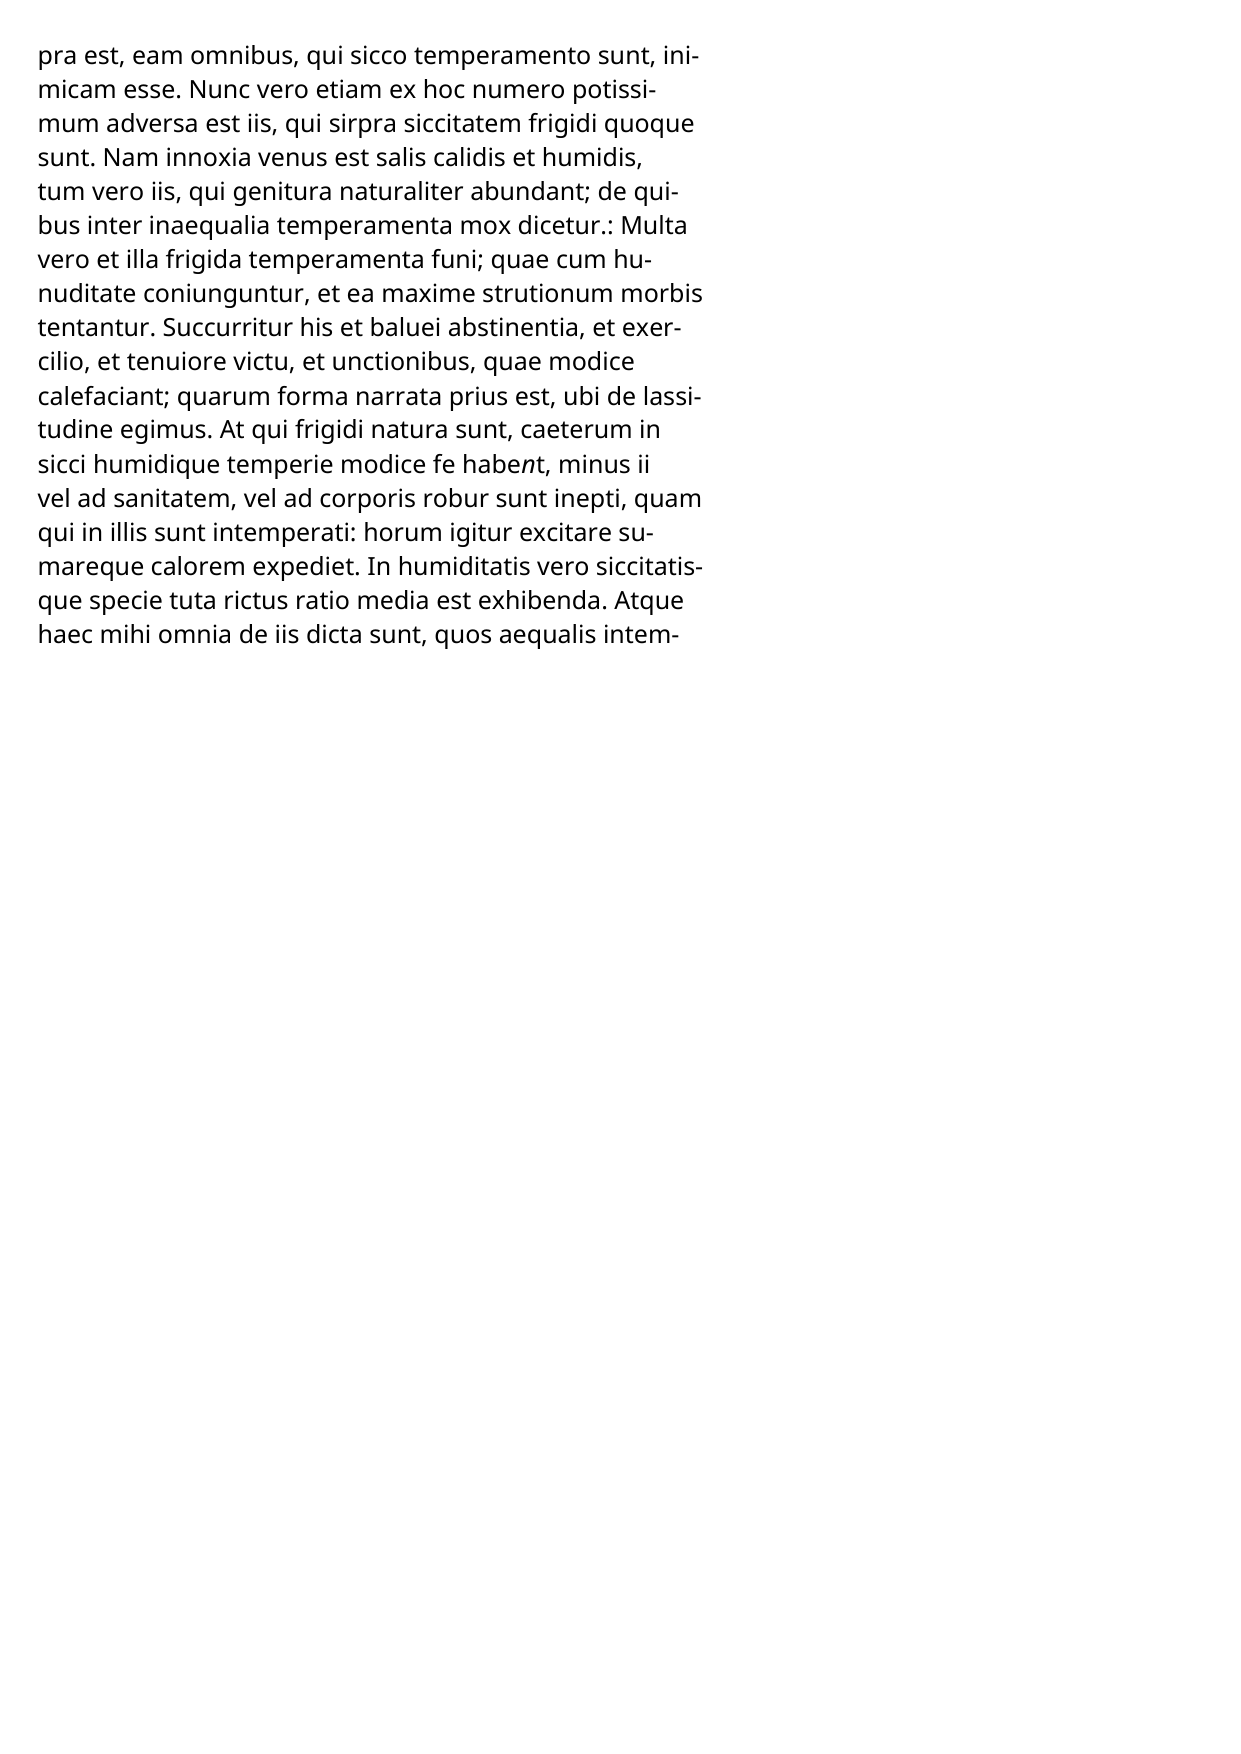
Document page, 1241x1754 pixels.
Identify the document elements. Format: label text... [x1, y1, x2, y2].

text pra est, eam omnibus, qui sicco temperamento sunt, ini- micam esse. Nunc vero etiam ex hoc numero potissi- mum adversa est iis, qui sirpra siccitatem frigidi quoque sunt. Nam innoxia venus est salis calidis et humidis, tum vero iis, qui genitura naturaliter abundant; de qui- bus inter inaequalia temperamenta mox dicetur.: Multa vero et illa frigida temperamenta funi; quae cum hu- nuditate coniunguntur, et ea maxime strutionum morbis tentantur. Succurritur his et baluei abstinentia, et exer- cilio, et tenuiore victu, et unctionibus, quae modice calefaciant; quarum forma narrata prius est, ubi de lassi- tudine egimus. At qui frigidi natura sunt, caeterum in sicci humidique temperie modice fe habent, minus ii vel ad sanitatem, vel ad corporis robur sunt inepti, quam qui in illis sunt intemperati: horum igitur excitare su- mareque calorem expediet. In humiditatis vero siccitatis- que specie tuta rictus ratio media est exhibenda. Atque haec mihi omnia de iis dicta sunt, quos aequalis intem- [37, 37, 1203, 651]
